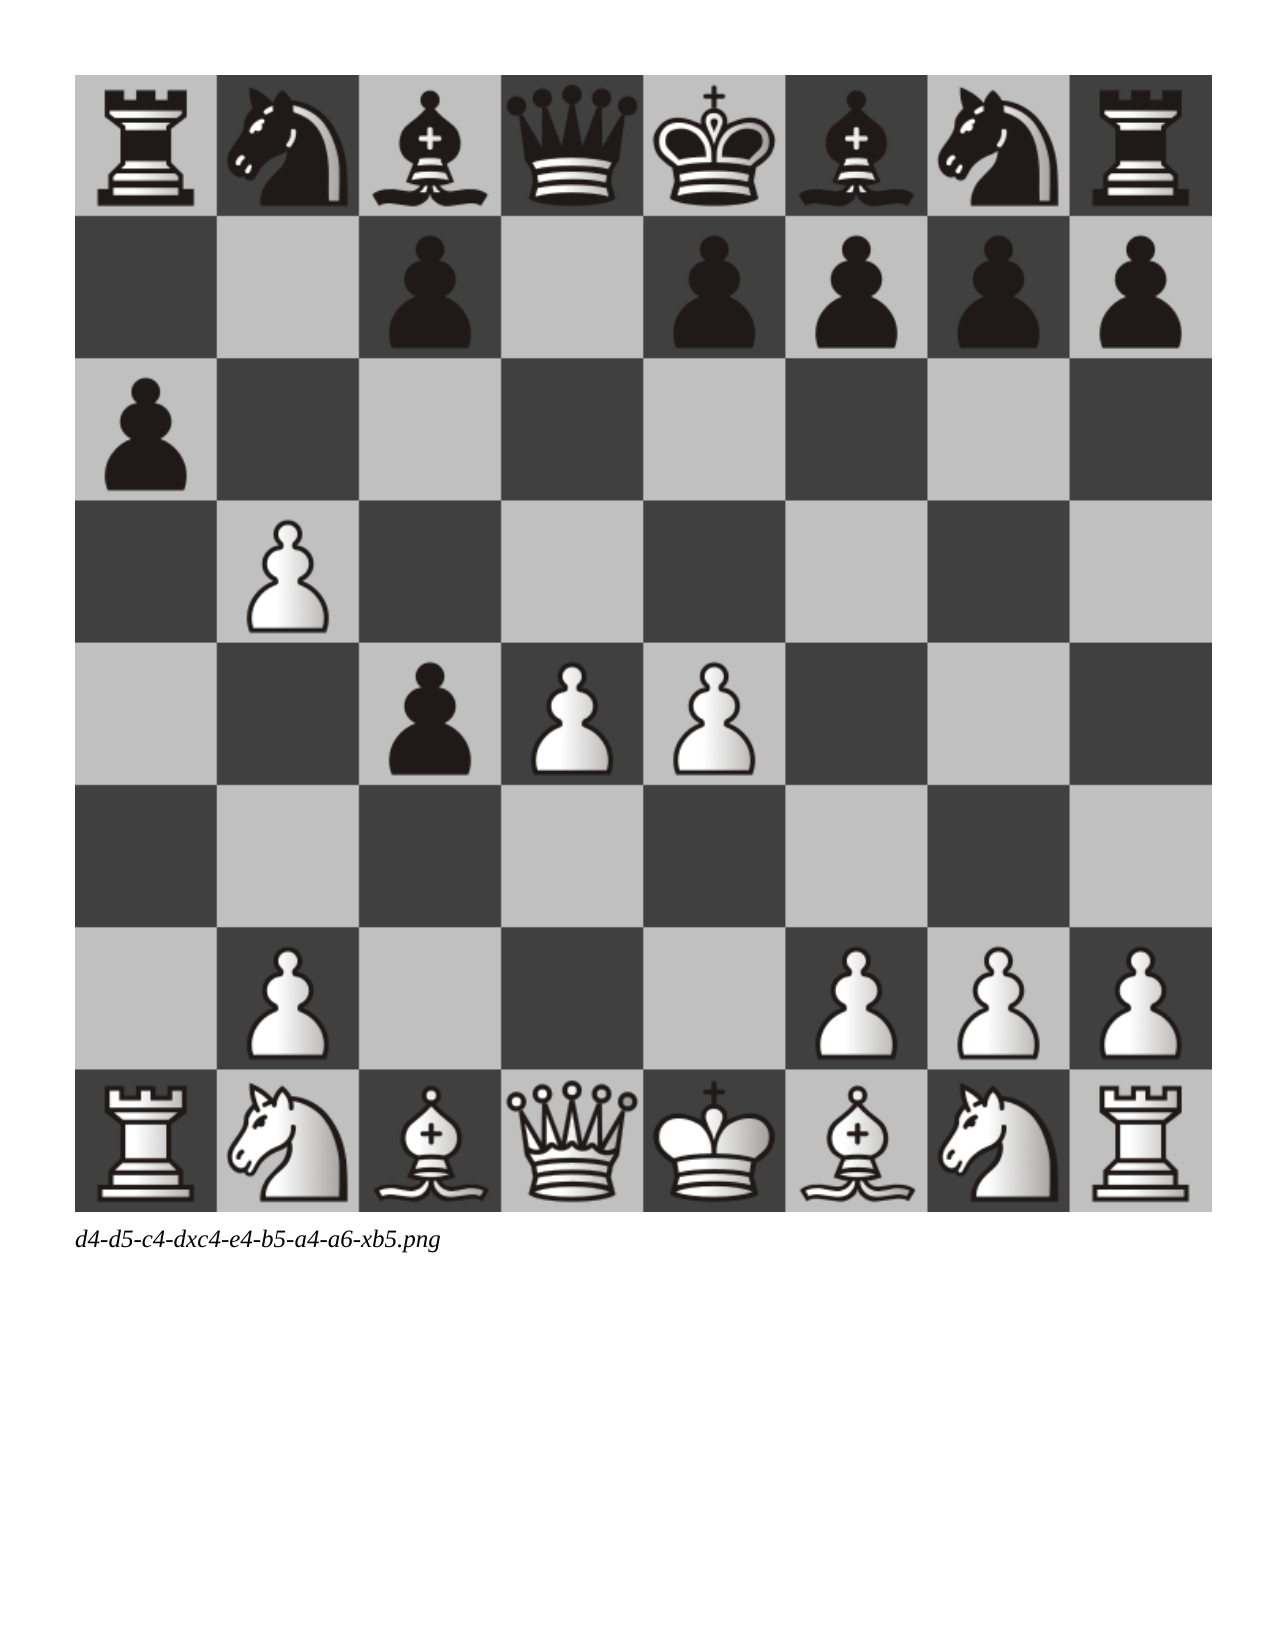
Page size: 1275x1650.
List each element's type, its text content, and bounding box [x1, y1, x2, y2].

picture [75, 75, 1212, 1212]
text d4-d5-c4-dxc4-e4-b5-a4-a6-xb5.png [75, 1224, 1200, 1253]
